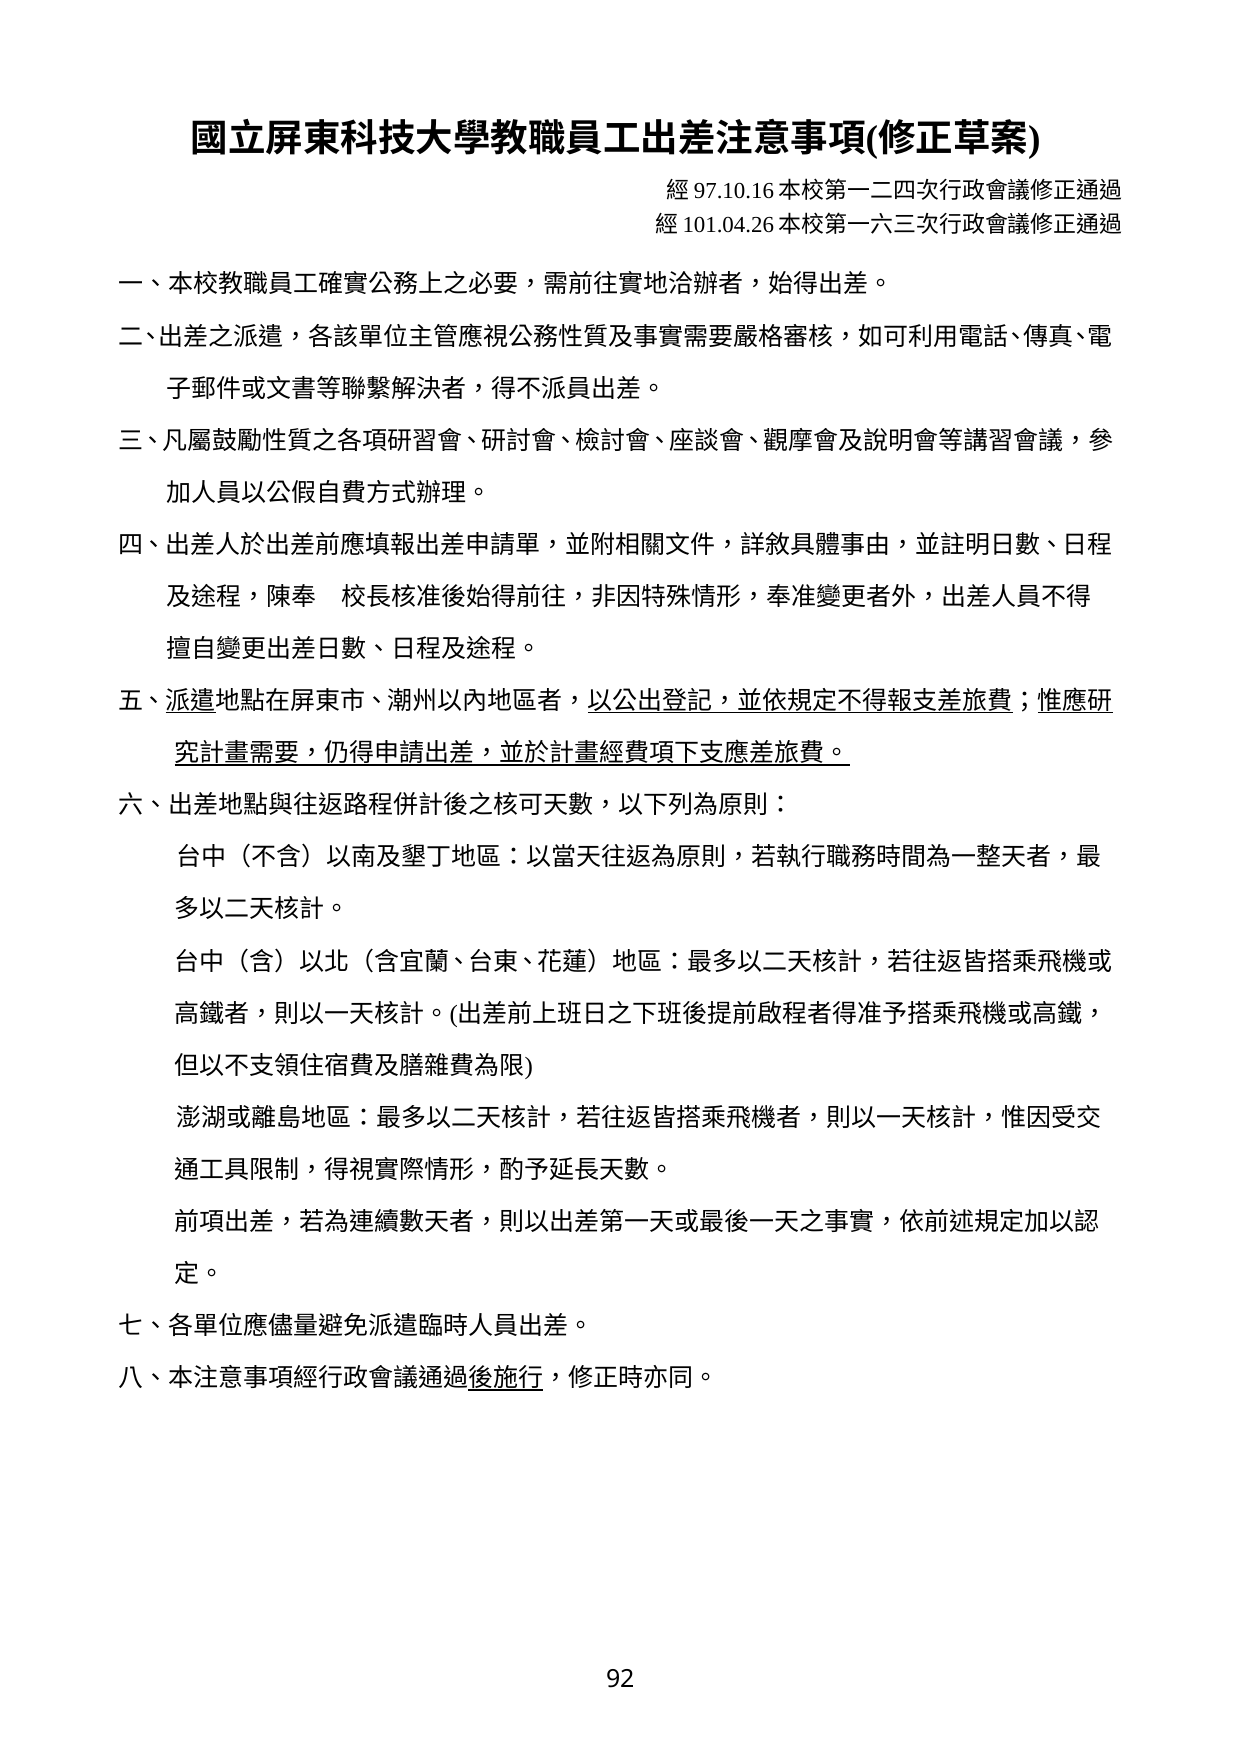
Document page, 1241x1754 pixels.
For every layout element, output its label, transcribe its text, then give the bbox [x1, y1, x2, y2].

text 五、派遣地點在屏東市、潮州以內地區者，以公出登記，並依規定不得報支差旅費；惟應研究計畫需要，仍得申請出差，並於計畫經費項下支應差旅費。 [118, 668, 1113, 772]
text 三、凡屬鼓勵性質之各項研習會、研討會、檢討會、座談會、觀摩會及說明會等講習會議，參加人員以公假自費方式辦理。 [118, 407, 1113, 512]
text 經97.10.16本校第一二四次行政會議修正通過 經101.04.26本校第一六三次行政會議修正通過 [118, 172, 1122, 239]
text 四、出差人於出差前應填報出差申請單，並附相關文件，詳敘具體事由，並註明日數、日程及途程，陳奉 校長核准後始得前往，非因特殊情形，奉准變更者外，出差人員不得擅自變更出差日數、日程及途程。 [118, 512, 1113, 668]
text 八、本注意事項經行政會議通過後施行，修正時亦同。 [118, 1345, 1122, 1397]
text 一、本校教職員工確實公務上之必要，需前往實地洽辦者，始得出差。 [118, 251, 1113, 303]
text 七、各單位應儘量避免派遣臨時人員出差。 [118, 1293, 1122, 1345]
text 前項出差，若為連續數天者，則以出差第一天或最後一天之事實，依前述規定加以認定。 [174, 1189, 1113, 1293]
text 澎湖或離島地區：最多以二天核計，若往返皆搭乘飛機者，則以一天核計，惟因受交通工具限制，得視實際情形，酌予延長天數。 [174, 1084, 1113, 1189]
text 六、出差地點與往返路程併計後之核可天數，以下列為原則： [118, 772, 1113, 824]
text 二、出差之派遣，各該單位主管應視公務性質及事實需要嚴格審核，如可利用電話、傳真、電子郵件或文書等聯繫解決者，得不派員出差。 [118, 303, 1113, 407]
text 國立屏東科技大學教職員工出差注意事項(修正草案) [118, 118, 1113, 160]
text 台中（不含）以南及墾丁地區：以當天往返為原則，若執行職務時間為一整天者，最多以二天核計。 [174, 824, 1113, 928]
text 台中（含）以北（含宜蘭、台東、花蓮）地區：最多以二天核計，若往返皆搭乘飛機或高鐵者，則以一天核計。(出差前上班日之下班後提前啟程者得准予搭乘飛機或高鐵，但以不支領住宿費及膳雜費為限) [174, 928, 1113, 1084]
